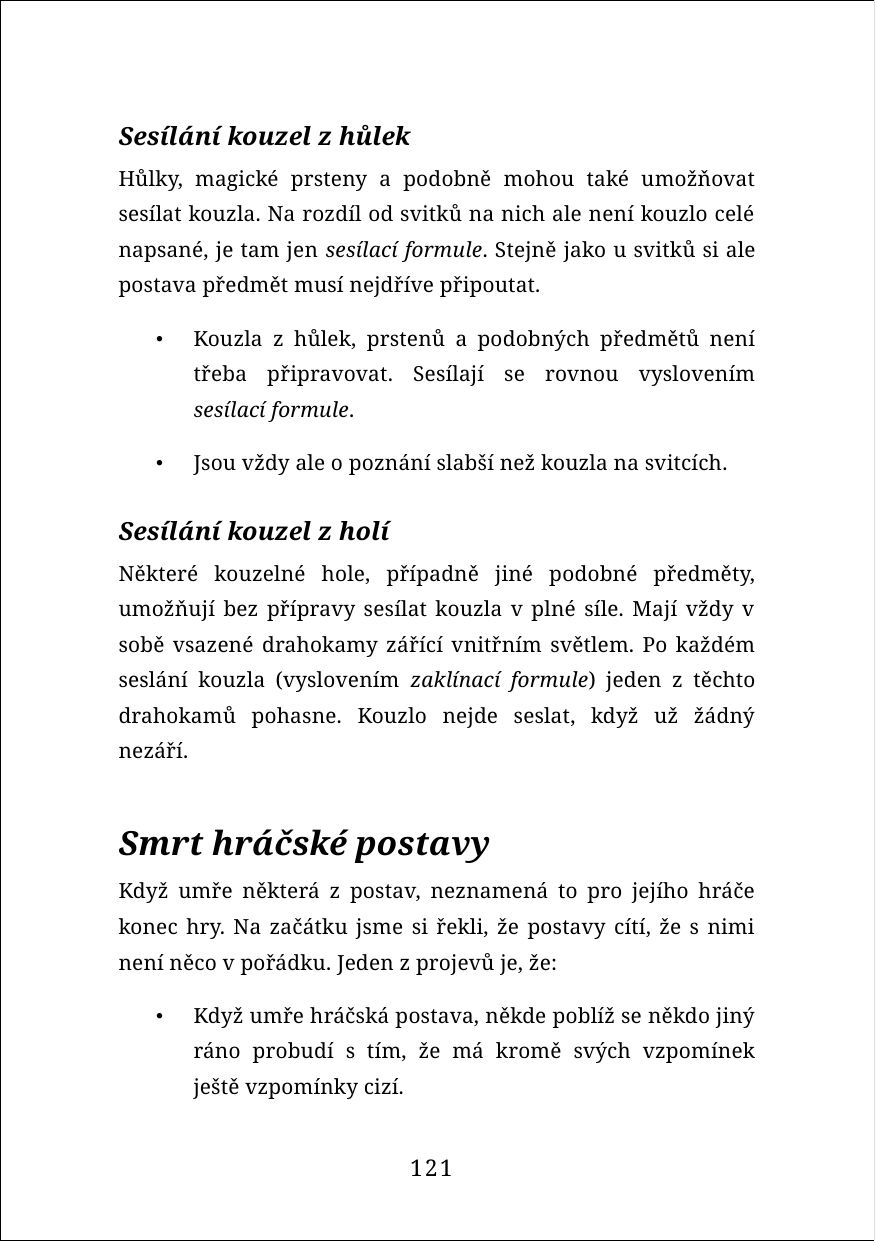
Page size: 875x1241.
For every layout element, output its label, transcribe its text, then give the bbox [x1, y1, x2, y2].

subtitle Sesílání kouzel z hůlek [118, 118, 756, 152]
subtitle Sesílání kouzel z holí [118, 513, 756, 547]
text Hůlky, magické prsteny a podobně mohou také umožňovat sesílat kouzla. Na rozdíl od svitků na nich ale není kouzlo celé napsané, je tam jen sesílací formule. Stejně jako u svitků si ale postava předmět musí nejdříve připoutat. [118, 164, 756, 299]
list Když umře hráčská postava, někde poblíž se někdo jiný ráno probudí s tím, že má kromě svých vzpomínek ještě vzpomínky cizí. [156, 1001, 756, 1100]
subtitle Smrt hráčské postavy [118, 819, 756, 865]
list Kouzla z hůlek, prstenů a podobných předmětů není třeba připravovat. Sesílají se rovnou vyslovením sesílací formule. [156, 324, 756, 423]
list Jsou vždy ale o poznání slabší než kouzla na svitcích. [156, 448, 756, 477]
text Když umře některá z postav, neznamená to pro jejího hráče konec hry. Na začátku jsme si řekli, že postavy cítí, že s nimi není něco v pořádku. Jeden z projevů je, že: [118, 877, 756, 976]
text Některé kouzelné hole, případně jiné podobné předměty, umožňují bez přípravy sesílat kouzla v plné síle. Mají vždy v sobě vsazené drahokamy zářící vnitřním světlem. Po každém seslání kouzla (vyslovením zaklínací formule) jeden z těchto drahokamů pohasne. Kouzlo nejde seslat, když už žádný nezáří. [118, 559, 756, 765]
